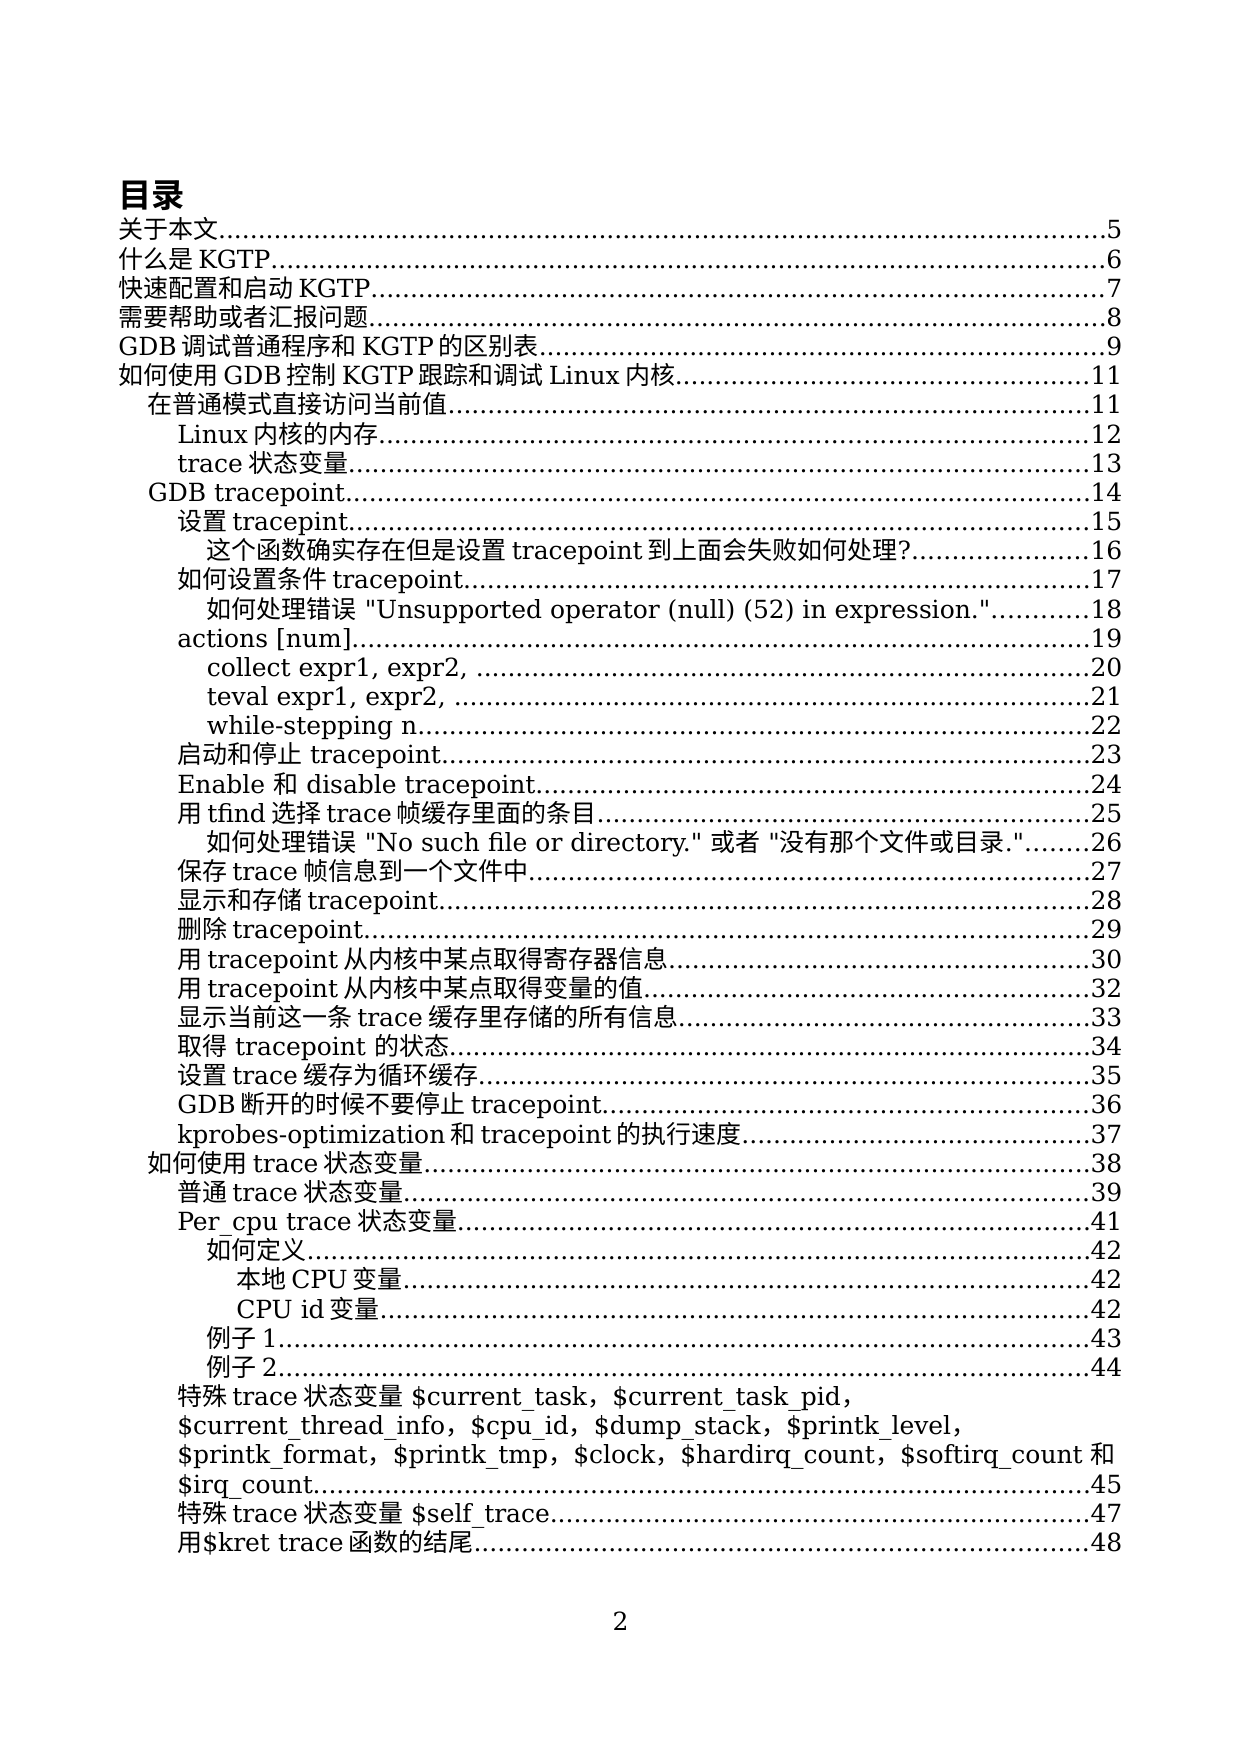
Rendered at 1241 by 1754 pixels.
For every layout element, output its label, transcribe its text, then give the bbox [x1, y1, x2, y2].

text 需要帮助或者汇报问题 8 [118, 303, 1122, 332]
text 普通trace状态变量 39 [177, 1178, 1122, 1207]
text kprobes-optimization和tracepoint的执行速度 37 [177, 1120, 1122, 1149]
text GDB断开的时候不要停止tracepoint 36 [177, 1091, 1122, 1120]
text actions [num] 19 [177, 624, 1122, 653]
text GDB调试普通程序和KGTP的区别表 9 [118, 332, 1122, 361]
text 如何处理错误 "No such file or directory." 或者 "没有那个文件或目录." 26 [207, 828, 1122, 857]
text 特殊trace状态变量 $self_trace 47 [177, 1499, 1122, 1528]
text 显示当前这一条trace缓存里存储的所有信息 33 [177, 1003, 1122, 1032]
text 例子2 44 [207, 1353, 1122, 1382]
text 用$kret trace函数的结尾 48 [177, 1528, 1122, 1557]
text 显示和存储tracepoint 28 [177, 886, 1122, 916]
text 用tracepoint从内核中某点取得变量的值 32 [177, 974, 1122, 1003]
text 关于本文 5 [118, 216, 1122, 245]
text 如何使用GDB控制KGTP跟踪和调试Linux内核 11 [118, 361, 1122, 391]
text 什么是KGTP 6 [118, 245, 1122, 274]
text CPU id变量 42 [236, 1295, 1122, 1324]
text 特殊trace状态变量 $current_task，$current_task_pid，$current_thread_info，$cpu_id，$dump_stack，$printk_level，$printk_format，$printk_tmp，$clock，$hardirq_count，$softirq_count 和 $irq_count 45 [177, 1382, 1122, 1499]
text 这个函数确实存在但是设置tracepoint到上面会失败如何处理? 16 [207, 536, 1122, 566]
text 设置trace缓存为循环缓存 35 [177, 1061, 1122, 1091]
text Linux内核的内存 12 [177, 420, 1122, 449]
text Enable 和 disable tracepoint 24 [177, 770, 1122, 799]
text while-stepping n 22 [207, 711, 1122, 741]
text 如何设置条件tracepoint 17 [177, 566, 1122, 595]
text 设置tracepint 15 [177, 507, 1122, 536]
text 本地CPU变量 42 [236, 1266, 1122, 1295]
text 如何定义 42 [207, 1236, 1122, 1266]
text GDB tracepoint 14 [148, 478, 1122, 507]
text trace状态变量 13 [177, 449, 1122, 478]
text teval expr1, expr2, ... 21 [207, 682, 1122, 711]
text 快速配置和启动KGTP 7 [118, 274, 1122, 303]
text 如何使用trace状态变量 38 [148, 1149, 1122, 1178]
text 取得 tracepoint 的状态 34 [177, 1032, 1122, 1061]
text collect expr1, expr2, ... 20 [207, 653, 1122, 682]
text 例子1 43 [207, 1324, 1122, 1353]
text 用tfind选择trace帧缓存里面的条目 25 [177, 799, 1122, 828]
text 保存trace帧信息到一个文件中 27 [177, 857, 1122, 886]
text 删除tracepoint 29 [177, 916, 1122, 945]
subtitle 目录 [118, 177, 1122, 216]
text Per_cpu trace状态变量 41 [177, 1207, 1122, 1236]
text 如何处理错误 "Unsupported operator (null) (52) in expression." 18 [207, 595, 1122, 624]
text 用tracepoint从内核中某点取得寄存器信息 30 [177, 945, 1122, 974]
text 在普通模式直接访问当前值 11 [148, 391, 1122, 420]
text 启动和停止 tracepoint 23 [177, 741, 1122, 770]
